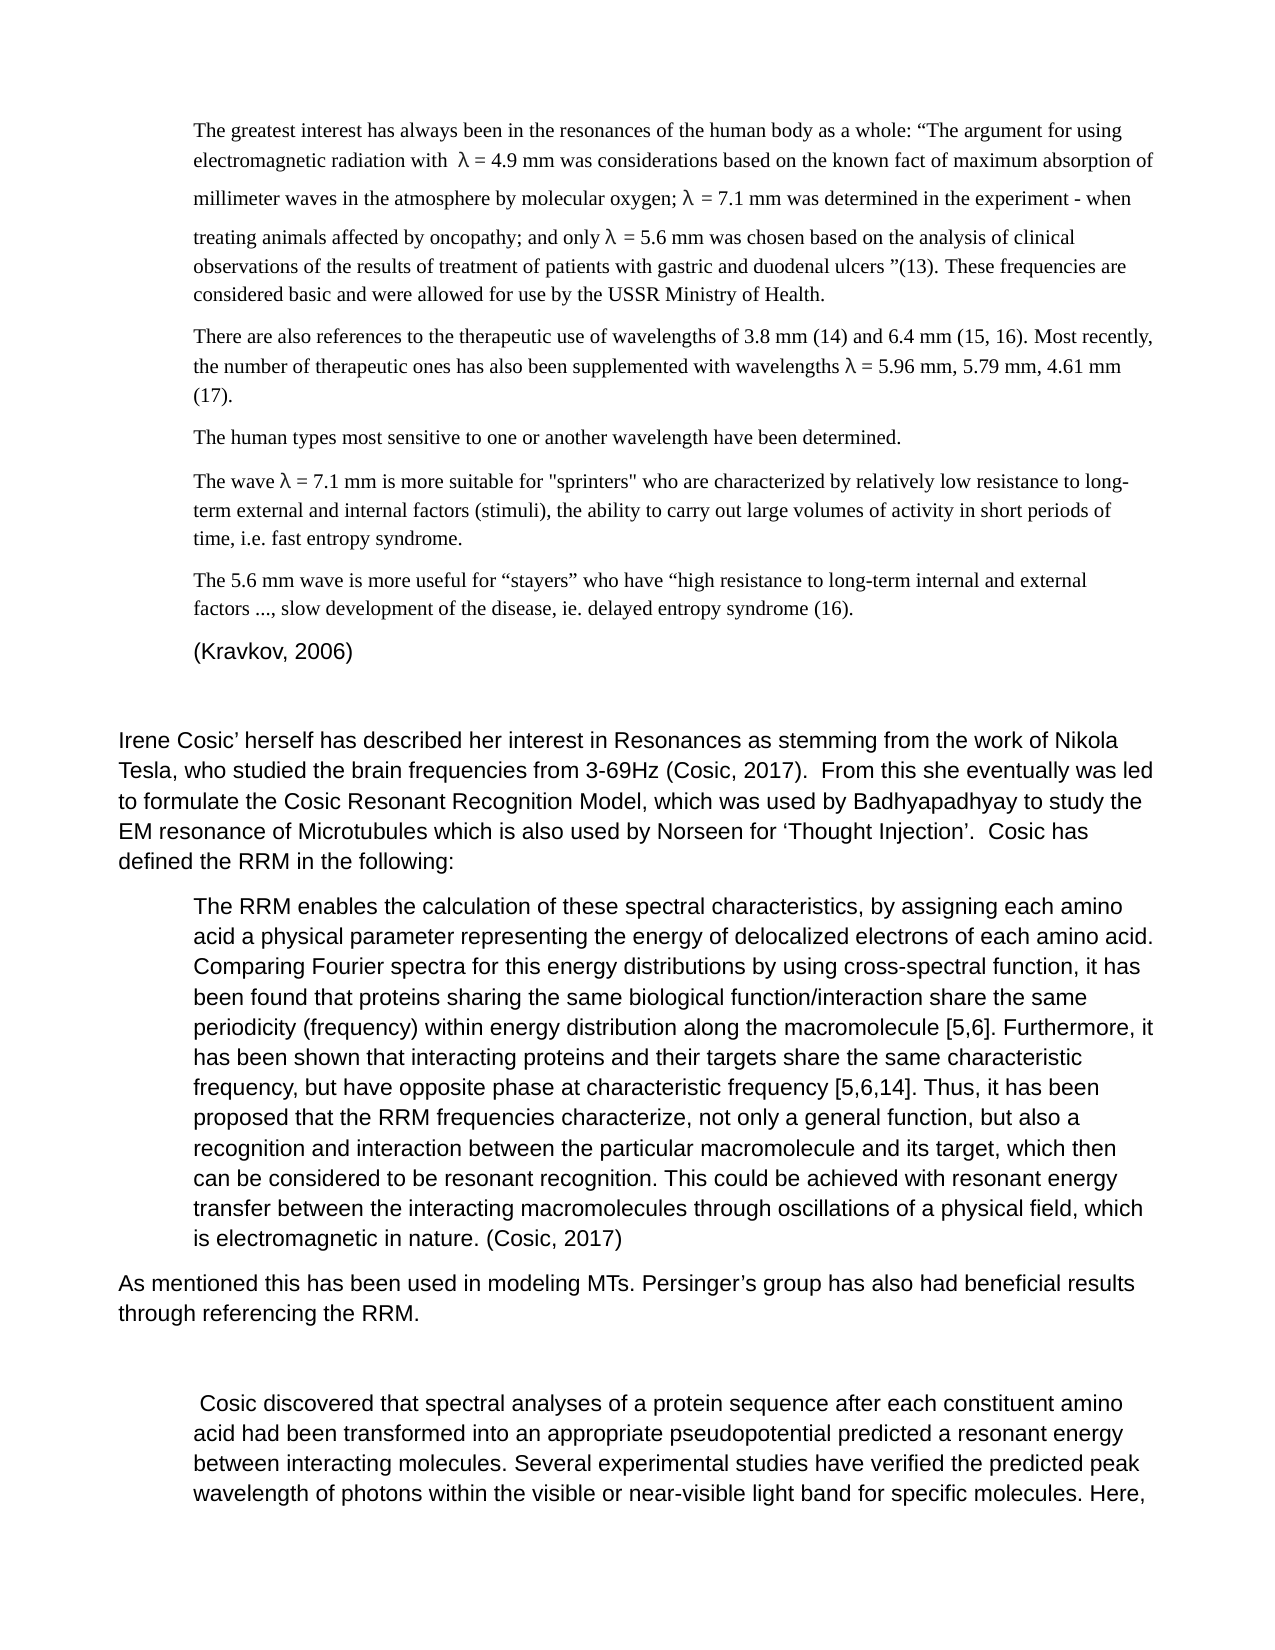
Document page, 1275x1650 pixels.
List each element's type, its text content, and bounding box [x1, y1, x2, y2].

text (Kravkov, 2006) [118, 638, 1157, 664]
text Irene Cosic’ herself has described her interest in Resonances as stemming from the work of Nikola Tesla, who studied the brain frequencies from 3-69Hz (Cosic, 2017). From this she eventually was led to formulate the Cosic Resonant Recognition Model, which was used by Badhyapadhyay to study the EM resonance of Microtubules which is also used by Norseen for ‘Thought Injection’. Cosic has defined the RRM in the following: [118, 727, 1157, 874]
text Cosic discovered that spectral analyses of a protein sequence after each constituent amino acid had been transformed into an appropriate pseudopotential predicted a resonant energy between interacting molecules. Several experimental studies have verified the predicted peak wavelength of photons within the visible or near-visible light band for specific molecules. Here, [193, 1390, 1157, 1507]
text The wave λ = 7.1 mm is more suitable for "sprinters" who are characterized by relatively low resistance to long-term external and internal factors (stimuli), the ability to carry out large volumes of activity in short periods of time, i.e. fast entropy syndrome. [193, 467, 1157, 550]
text The RRM enables the calculation of these spectral characteristics, by assigning each amino acid a physical parameter representing the energy of delocalized electrons of each amino acid. Comparing Fourier spectra for this energy distributions by using cross-spectral function, it has been found that proteins sharing the same biological function/interaction share the same periodicity (frequency) within energy distribution along the macromolecule [5,6]. Furthermore, it has been shown that interacting proteins and their targets share the same characteristic frequency, but have opposite phase at characteristic frequency [5,6,14]. Thus, it has been proposed that the RRM frequencies characterize, not only a general function, but also a recognition and interaction between the particular macromolecule and its target, which then can be considered to be resonant recognition. This could be achieved with resonant energy transfer between the interacting macromolecules through oscillations of a physical field, which is electromagnetic in nature. (Cosic, 2017) [193, 893, 1157, 1252]
text As mentioned this has been used in modeling MTs. Persinger’s group has also had beneficial results through referencing the RRM. [118, 1270, 1157, 1327]
text The 5.6 mm wave is more useful for “stayers” who have “high resistance to long-term internal and external factors ..., slow development of the disease, ie. delayed entropy syndrome (16). [193, 568, 1157, 619]
text The human types most sensitive to one or another wavelength have been determined. [193, 425, 1157, 449]
text There are also references to the therapeutic use of wavelengths of 3.8 mm (14) and 6.4 mm (15, 16). Most recently, the number of therapeutic ones has also been supplemented with wavelengths λ = 5.96 mm, 5.79 mm, 4.61 mm (17). [193, 324, 1157, 407]
text The greatest interest has always been in the resonances of the human body as a whole: “The argument for using electromagnetic radiation with λ = 4.9 mm was considerations based on the known fact of maximum absorption of millimeter waves in the atmosphere by molecular oxygen; λ = 7.1 mm was determined in the experiment - when treating animals affected by oncopathy; and only λ = 5.6 mm was chosen based on the analysis of clinical observations of the results of treatment of patients with gastric and duodenal ulcers ”(13). These frequencies are considered basic and were allowed for use by the USSR Ministry of Health. [193, 118, 1157, 306]
